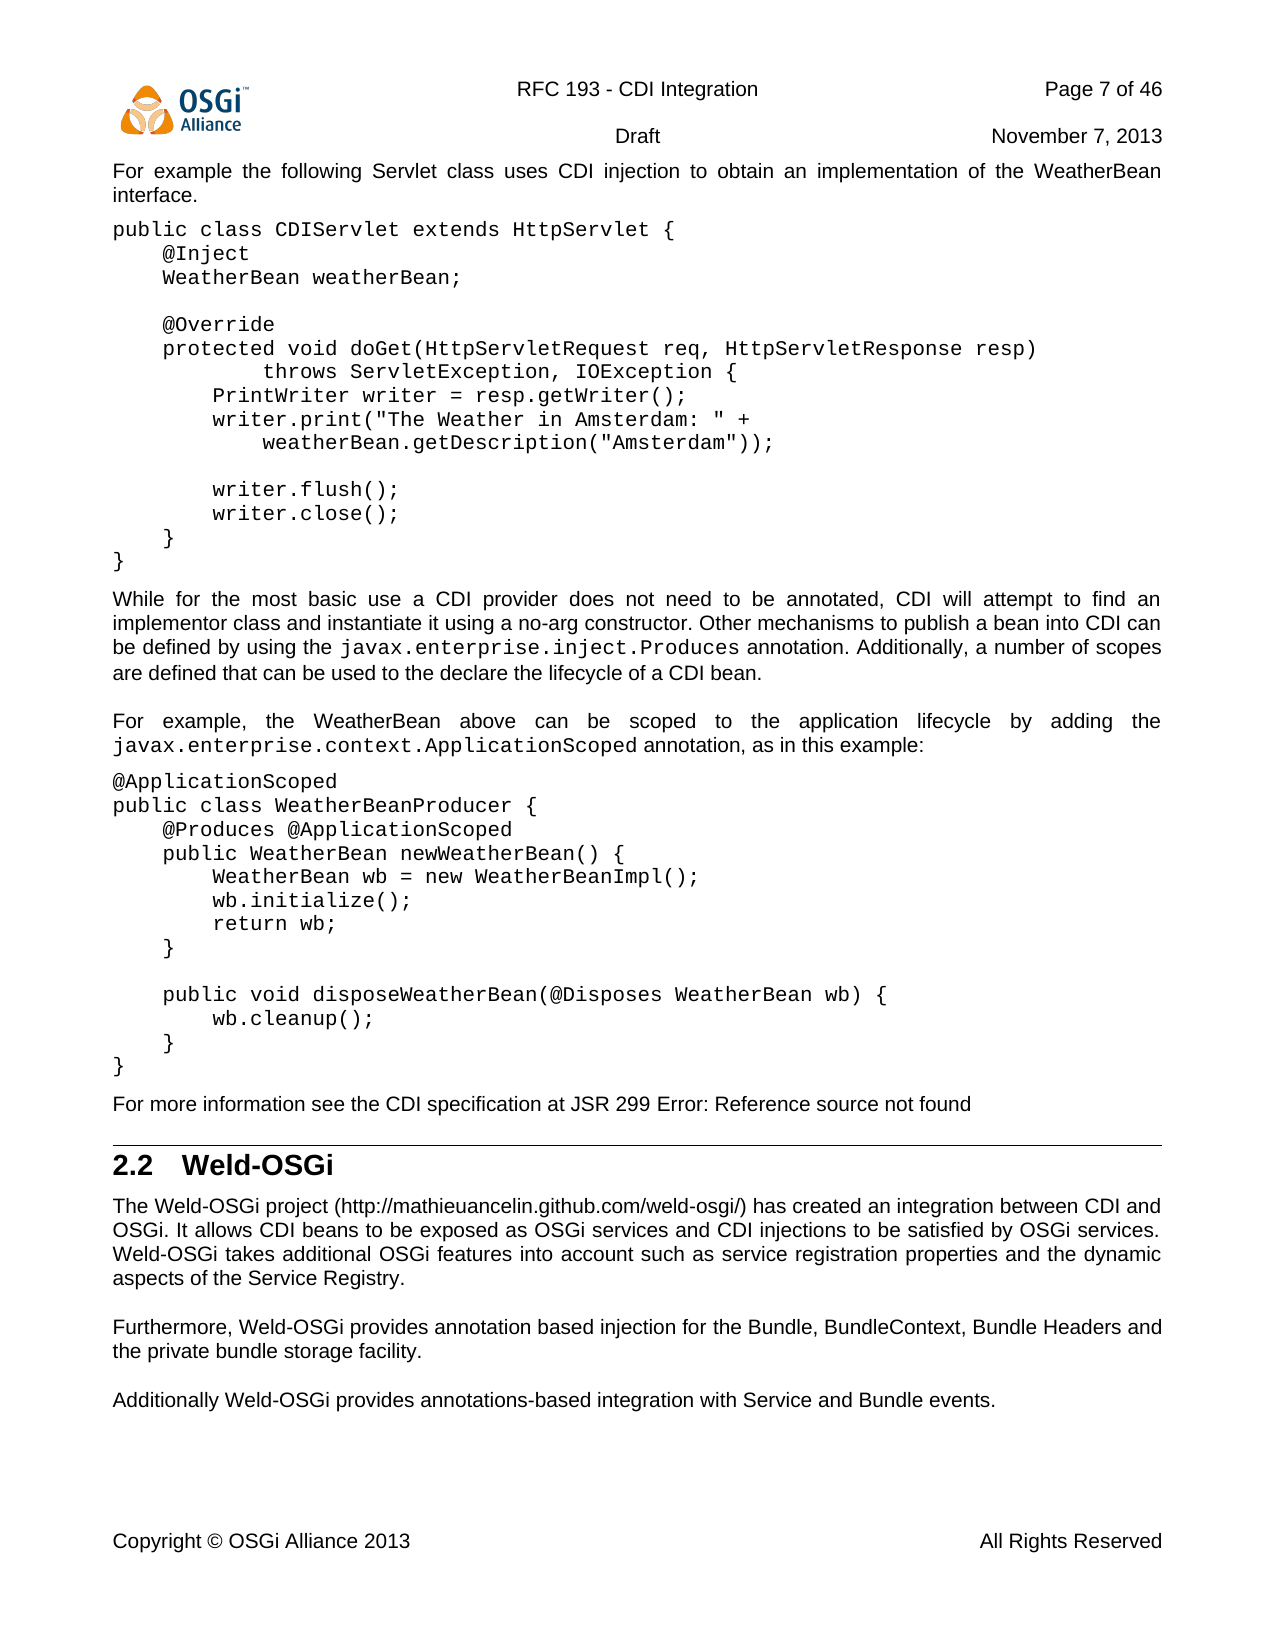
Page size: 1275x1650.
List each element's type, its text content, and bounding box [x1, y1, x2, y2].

text For example, the WeatherBean above can be scoped to the application lifecycle by adding the javax.enterprise.context.ApplicationScoped annotation, as in this example: [112, 709, 1162, 759]
text Additionally Weld-OSGi provides annotations-based integration with Service and Bundle events. [112, 1387, 1162, 1411]
text For more information see the CDI specification at JSR 299 Error: Reference source not found [112, 1091, 1162, 1115]
text The Weld-OSGi project (http://mathieuancelin.github.com/weld-osgi/) has created an integration between CDI and OSGi. It allows CDI beans to be exposed as OSGi services and CDI injections to be satisfied by OSGi services. Weld-OSGi takes additional OSGi features into account such as service registration properties and the dynamic aspects of the Service Registry. [112, 1194, 1162, 1289]
subtitle Weld-OSGi [112, 1146, 1162, 1181]
picture [113, 78, 257, 142]
text For example the following Servlet class uses CDI injection to obtain an implementation of the WeatherBean interface. [112, 159, 1162, 207]
text While for the most basic use a CDI provider does not need to be annotated, CDI will attempt to find an implementor class and instantiate it using a no-arg constructor. Other mechanisms to publish a bean into CDI can be defined by using the javax.enterprise.inject.Produces annotation. Additionally, a number of scopes are defined that can be used to the declare the lifecycle of a CDI bean. [112, 587, 1162, 684]
text @ApplicationScoped public class WeatherBeanProducer { @Produces @ApplicationScoped public WeatherBean newWeatherBean() { WeatherBean wb = new WeatherBeanImpl(); wb.initialize(); return wb; } public void disposeWeatherBean(@Disposes WeatherBean wb) { wb.cleanup(); } } [112, 772, 1162, 1079]
text Furthermore, Weld-OSGi provides annotation based injection for the Bundle, BundleContext, Bundle Headers and the private bundle storage facility. [112, 1314, 1162, 1362]
text public class CDIServlet extends HttpServlet { @Inject WeatherBean weatherBean; @Override protected void doGet(HttpServletRequest req, HttpServletResponse resp) throws ServletException, IOException { PrintWriter writer = resp.getWriter(); writer.print("The Weather in Amsterdam: " + weatherBean.getDescription("Amsterdam")); writer.flush(); writer.close(); } } [112, 219, 1162, 574]
